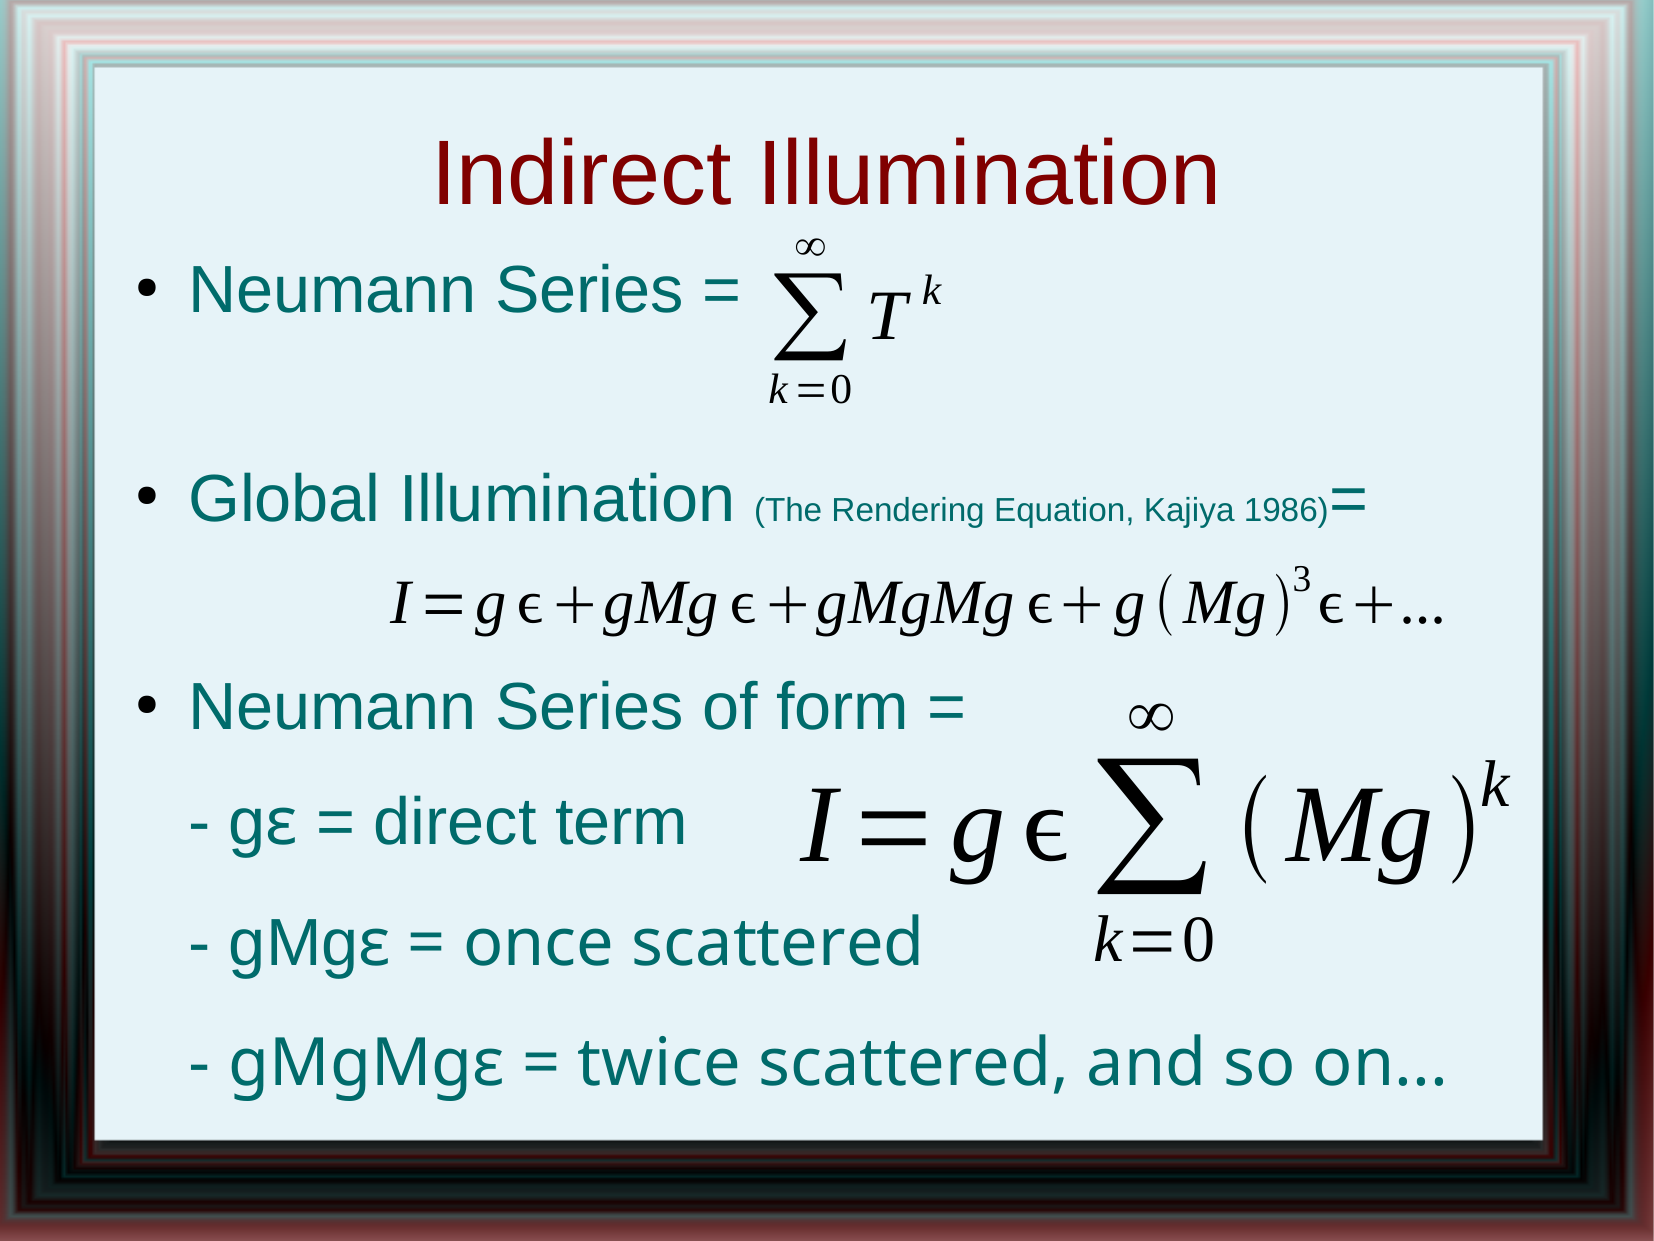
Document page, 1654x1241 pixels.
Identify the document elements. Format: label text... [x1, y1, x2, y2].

chart [368, 556, 1463, 638]
list Neumann Series = Global Illumination (The Rendering Equation, Kajiya 1986)= Neumann Series of form = - gε = direct term - gMgε = once scattered - gMgMgε = twice scattered, and so on... [117, 252, 1506, 1099]
picture [0, 0, 1654, 1241]
title Indirect Illumination [118, 95, 1536, 250]
chart [761, 673, 1538, 976]
chart [750, 218, 957, 413]
